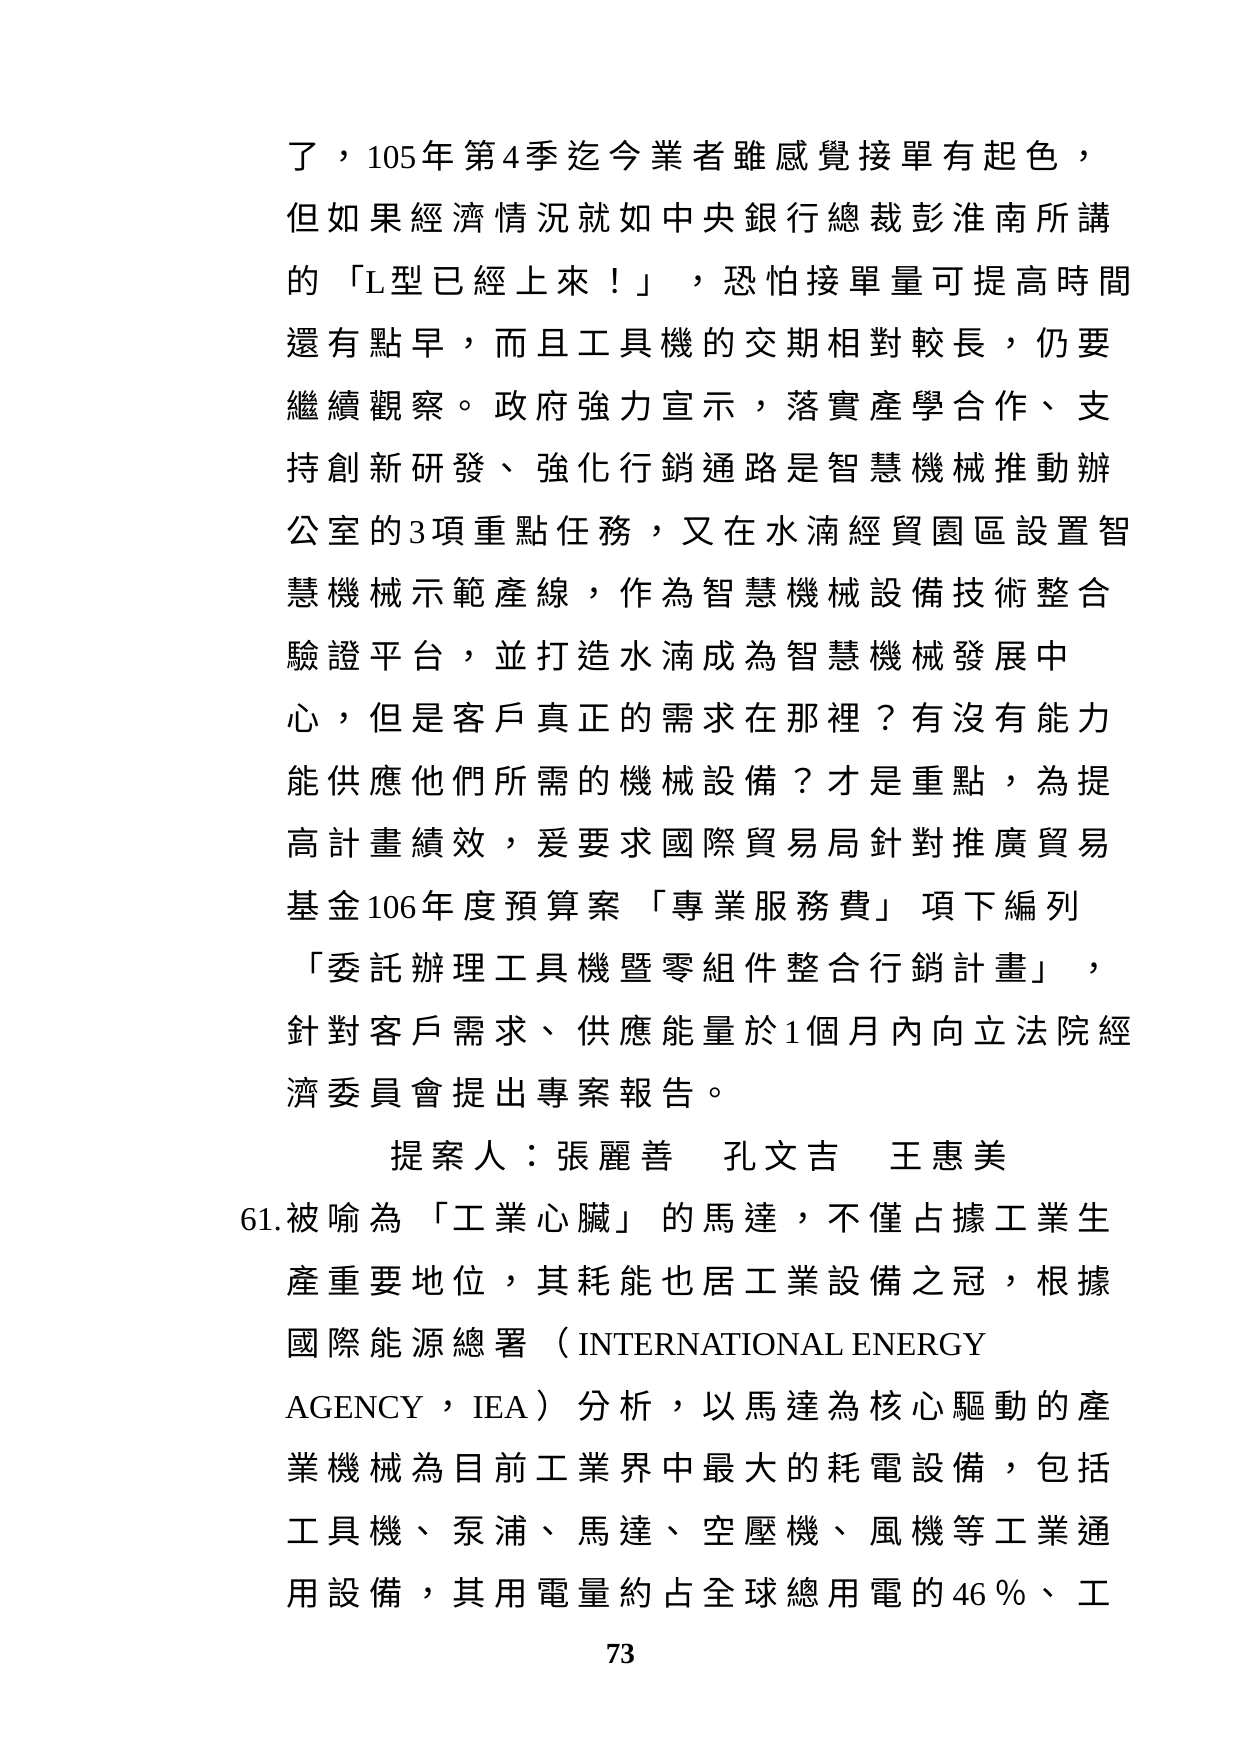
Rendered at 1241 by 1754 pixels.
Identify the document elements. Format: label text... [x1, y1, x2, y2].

list 被喻為「工業心臟」的馬達，不僅占據工業生產重要地位，其耗能也居工業設備之冠，根據國際能源總署（INTERNATIONAL ENERGY AGENCY，IEA）分析，以馬達為核心驅動的產業機械為目前工業界中最大的耗電設備，包括工具機、泵浦、馬達、空壓機、風機等工業通用設備，其用電量約占全球總用電的46％、工 [230, 1175, 1136, 1612]
list 了，105年第4季迄今業者雖感覺接單有起色，但如果經濟情況就如中央銀行總裁彭淮南所講的「L型已經上來！」，恐怕接單量可提高時間還有點早，而且工具機的交期相對較長，仍要繼續觀察。政府強力宣示，落實產學合作、支持創新研發、強化行銷通路是智慧機械推動辦公室的3項重點任務，又在水湳經貿園區設置智慧機械示範產線，作為智慧機械設備技術整合驗證平台，並打造水湳成為智慧機械發展中心，但是客戶真正的需求在那裡？有沒有能力能供應他們所需的機械設備？才是重點，為提高計畫績效，爰要求國際貿易局針對推廣貿易基金106年度預算案「專業服務費」項下編列「委託辦理工具機暨零組件整合行銷計畫」，針對客戶需求、供應能量於1個月內向立法院經濟委員會提出專案報告。 [230, 112, 1136, 1112]
text 提案人：張麗善 孔文吉 王惠美 [382, 1112, 1032, 1175]
